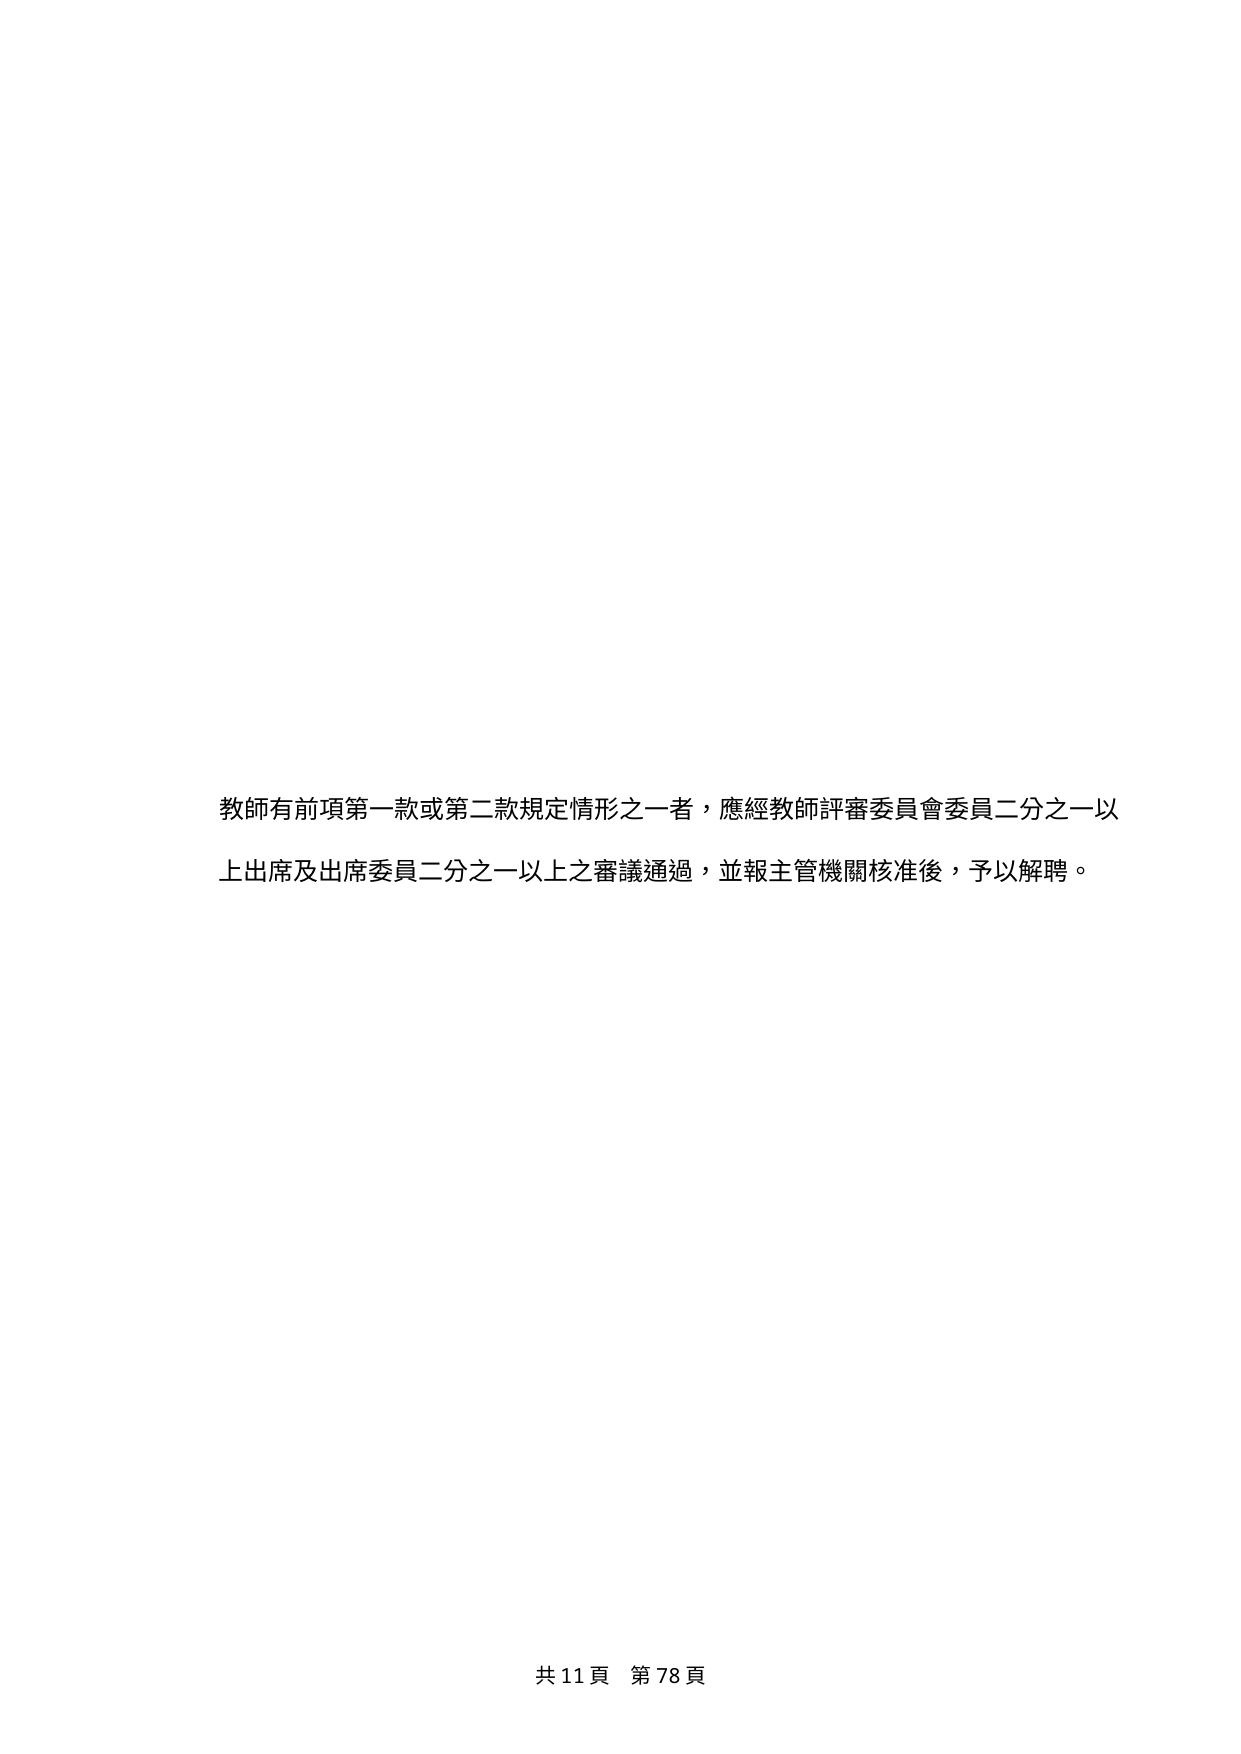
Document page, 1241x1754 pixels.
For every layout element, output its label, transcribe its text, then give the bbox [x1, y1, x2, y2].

text 教師有前項第一款或第二款規定情形之一者，應經教師評審委員會委員二分之一以上出席及出席委員二分之一以上之審議通過，並報主管機關核准後，予以解聘。 [118, 766, 1122, 891]
